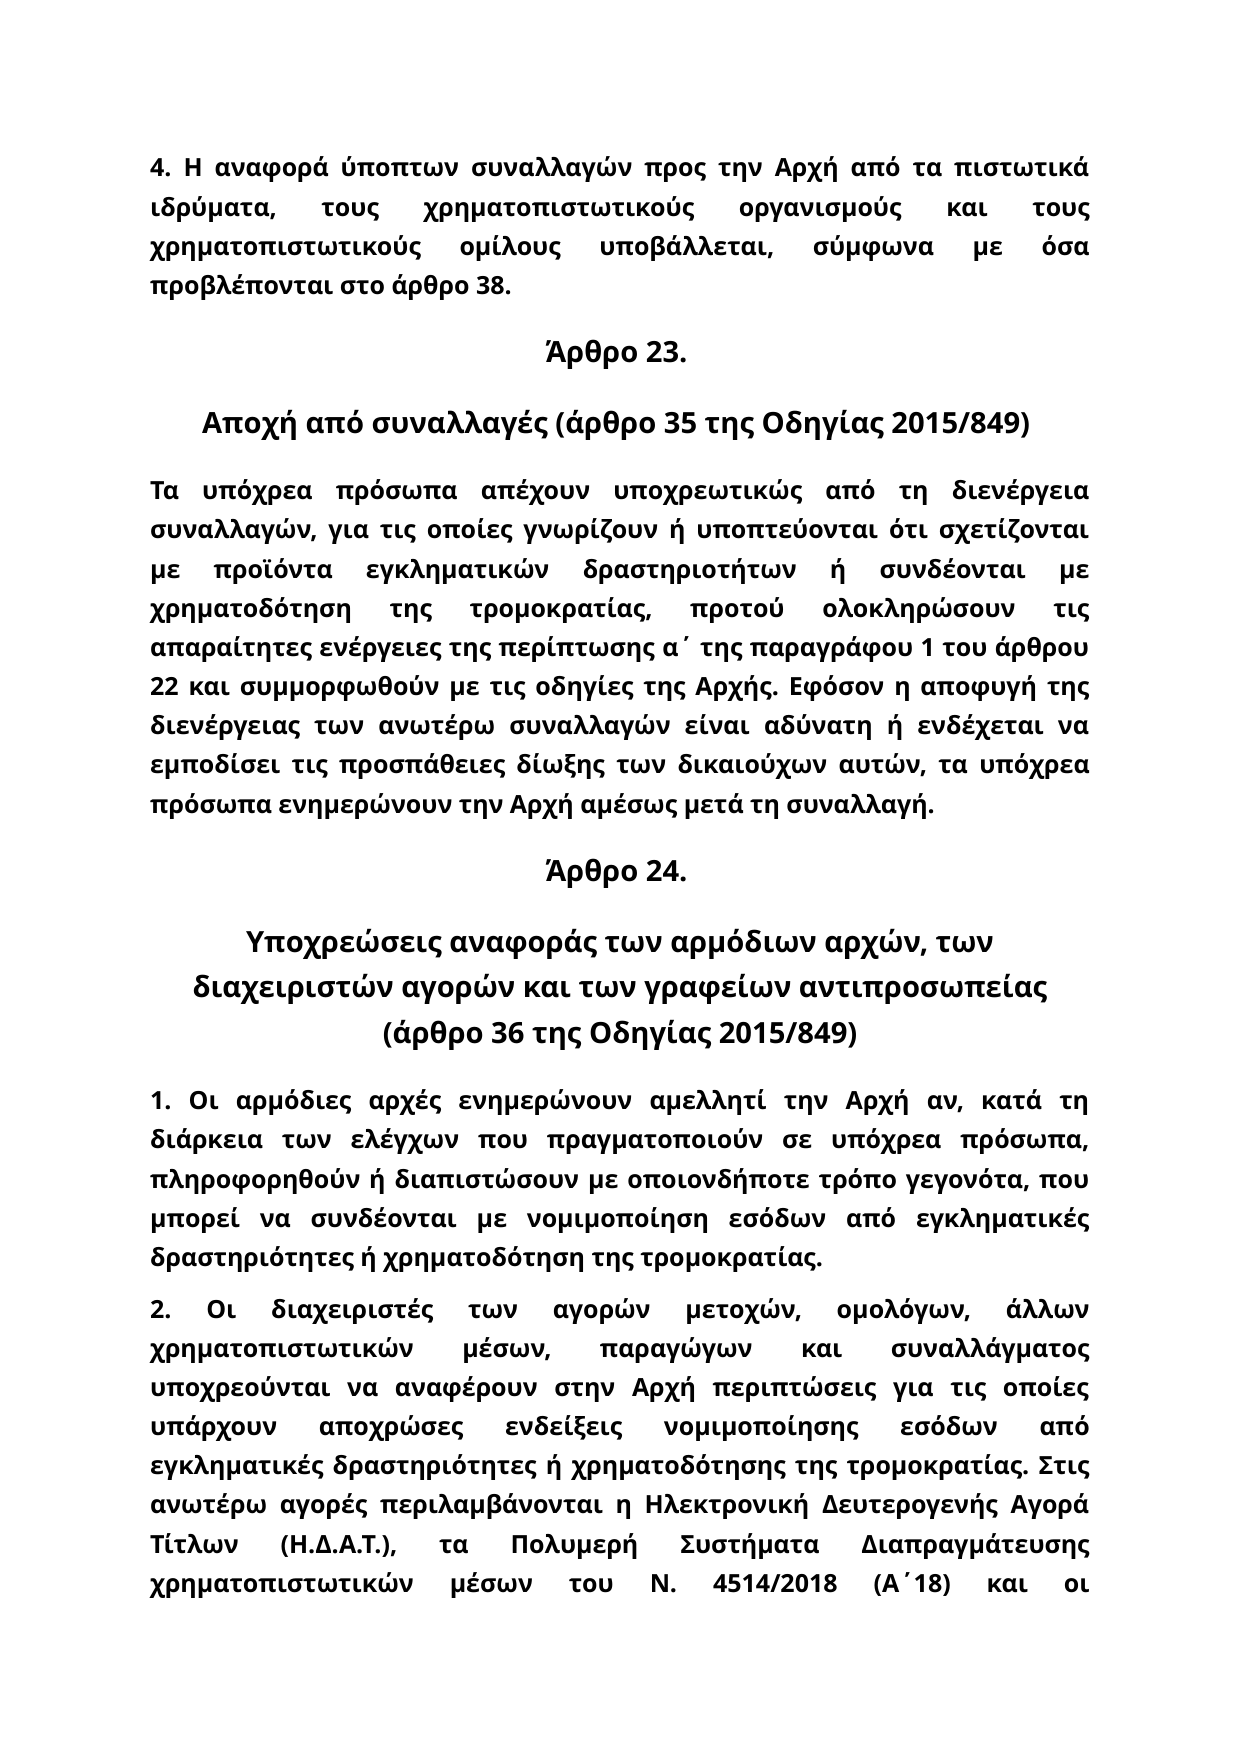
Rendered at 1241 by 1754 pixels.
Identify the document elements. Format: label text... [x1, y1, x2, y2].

subtitle Άρθρο 24. [150, 850, 1090, 890]
subtitle Υποχρεώσεις αναφοράς των αρμόδιων αρχών, των διαχειριστών αγορών και των γραφείων αντιπροσωπείας (άρθρο 36 της Οδηγίας 2015/849) [150, 921, 1090, 1052]
text 2. Οι διαχειριστές των αγορών μετοχών, ομολόγων, άλλων χρηματοπιστωτικών μέσων, παραγώγων και συναλλάγματος υποχρεούνται να αναφέρουν στην Αρχή περιπτώσεις για τις οποίες υπάρχουν αποχρώσες ενδείξεις νομιμοποίησης εσόδων από εγκληματικές δραστηριότητες ή χρηματοδότησης της τρομοκρατίας. Στις ανωτέρω αγορές περιλαμβάνονται η Ηλεκτρονική Δευτερογενής Αγορά Τίτλων (Η.Δ.Α.Τ.), τα Πολυμερή Συστήματα Διαπραγμάτευσης χρηματοπιστωτικών μέσων του Ν. 4514/2018 (Α΄18) και οι [150, 1291, 1090, 1599]
subtitle Άρθρο 23. [150, 332, 1090, 371]
subtitle Αποχή από συναλλαγές (άρθρο 35 της Οδηγίας 2015/849) [150, 402, 1090, 442]
text 1. Οι αρμόδιες αρχές ενημερώνουν αμελλητί την Αρχή αν, κατά τη διάρκεια των ελέγχων που πραγματοποιούν σε υπόχρεα πρόσωπα, πληροφορηθούν ή διαπιστώσουν με οποιονδήποτε τρόπο γεγονότα, που μπορεί να συνδέονται με νομιμοποίηση εσόδων από εγκληματικές δραστηριότητες ή χρηματοδότηση της τρομοκρατίας. [150, 1083, 1090, 1274]
text 4. Η αναφορά ύποπτων συναλλαγών προς την Αρχή από τα πιστωτικά ιδρύματα, τους χρηματοπιστωτικούς οργανισμούς και τους χρηματοπιστωτικούς ομίλους υποβάλλεται, σύμφωνα με όσα προβλέπονται στο άρθρο 38. [150, 150, 1090, 302]
text Τα υπόχρεα πρόσωπα απέχουν υποχρεωτικώς από τη διενέργεια συναλλαγών, για τις οποίες γνωρίζουν ή υποπτεύονται ότι σχετίζονται με προϊόντα εγκληματικών δραστηριοτήτων ή συνδέονται με χρηματοδότηση της τρομοκρατίας, προτού ολοκληρώσουν τις απαραίτητες ενέργειες της περίπτωσης α΄ της παραγράφου 1 του άρθρου 22 και συμμορφωθούν με τις οδηγίες της Αρχής. Εφόσον η αποφυγή της διενέργειας των ανωτέρω συναλλαγών είναι αδύνατη ή ενδέχεται να εμποδίσει τις προσπάθειες δίωξης των δικαιούχων αυτών, τα υπόχρεα πρόσωπα ενημερώνουν την Αρχή αμέσως μετά τη συναλλαγή. [150, 473, 1090, 820]
